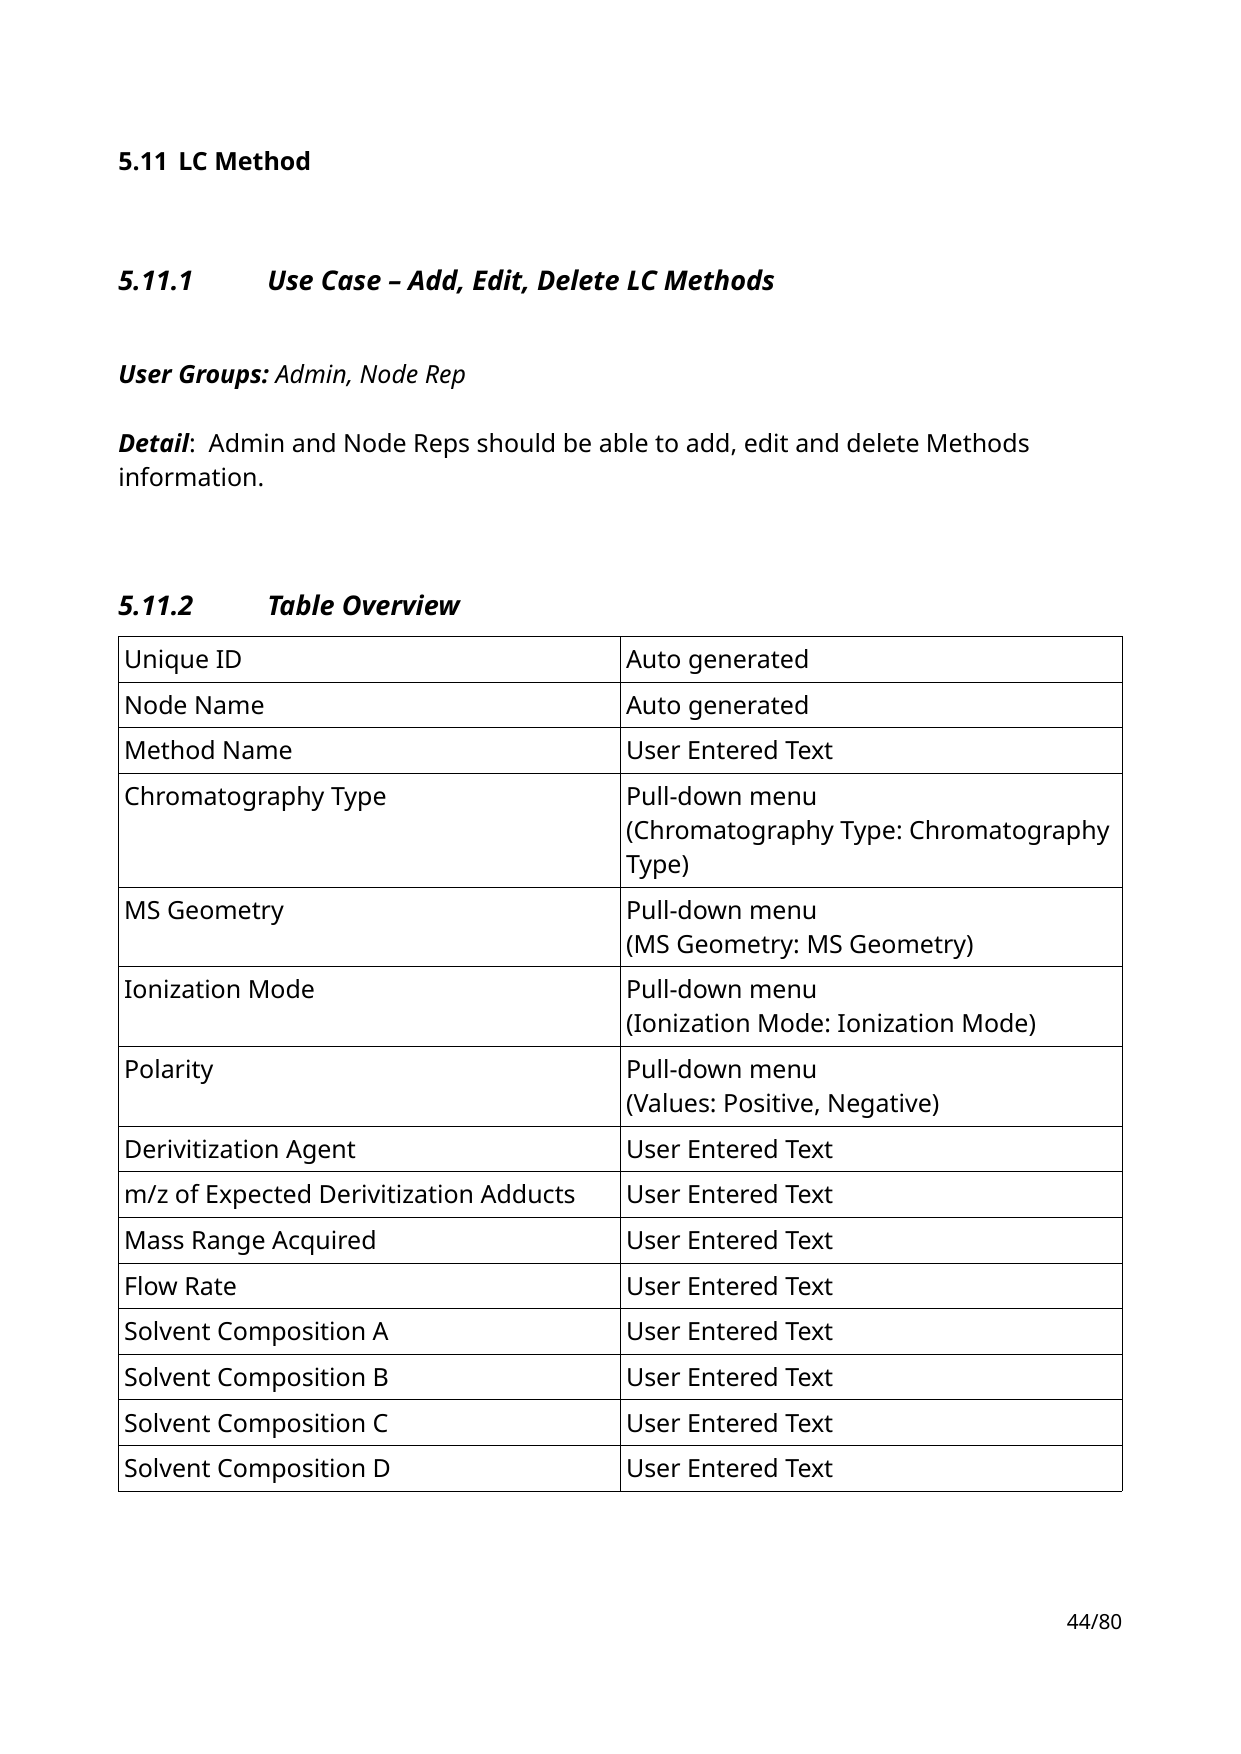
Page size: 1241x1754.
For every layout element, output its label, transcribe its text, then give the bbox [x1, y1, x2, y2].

subtitle Use Case – Add, Edit, Delete LC Methods [118, 261, 1122, 298]
table_cell User Entered Text [621, 1264, 1122, 1308]
table_cell User Entered Text [621, 1309, 1122, 1354]
table_header Unique ID [119, 637, 620, 682]
table_cell User Entered Text [621, 1172, 1122, 1217]
table_cell Derivitization Agent [119, 1127, 620, 1171]
table_cell Pull-down menu (Values: Positive, Negative) [621, 1047, 1122, 1126]
table_cell m/z of Expected Derivitization Adducts [119, 1172, 620, 1217]
table_cell Node Name [119, 683, 620, 727]
table_cell Method Name [119, 728, 620, 773]
table_cell Flow Rate [119, 1264, 620, 1308]
table_header Auto generated [621, 637, 1122, 682]
table_cell Ionization Mode [119, 967, 620, 1046]
table_cell Pull-down menu (Ionization Mode: Ionization Mode) [621, 967, 1122, 1046]
table_cell Solvent Composition A [119, 1309, 620, 1354]
text User Groups: Admin, Node Rep [118, 357, 1122, 391]
table_cell User Entered Text [621, 728, 1122, 773]
table_cell Solvent Composition C [119, 1400, 620, 1445]
table_cell Mass Range Acquired [119, 1218, 620, 1262]
table_cell MS Geometry [119, 888, 620, 966]
subtitle Table Overview [118, 587, 1122, 623]
table_cell User Entered Text [621, 1446, 1122, 1491]
table_cell Pull-down menu (Chromatography Type: Chromatography Type) [621, 774, 1122, 887]
table_cell Chromatography Type [119, 774, 620, 887]
table_cell User Entered Text [621, 1218, 1122, 1262]
table_cell Solvent Composition D [119, 1446, 620, 1491]
table_cell Solvent Composition B [119, 1355, 620, 1399]
table_cell User Entered Text [621, 1355, 1122, 1399]
table_cell User Entered Text [621, 1127, 1122, 1171]
table_cell Auto generated [621, 683, 1122, 727]
table_cell Polarity [119, 1047, 620, 1126]
text Detail: Admin and Node Reps should be able to add, edit and delete Methods information. [118, 425, 1122, 493]
table_cell Pull-down menu (MS Geometry: MS Geometry) [621, 888, 1122, 966]
table_cell User Entered Text [621, 1400, 1122, 1445]
subtitle LC Method [118, 143, 1122, 177]
